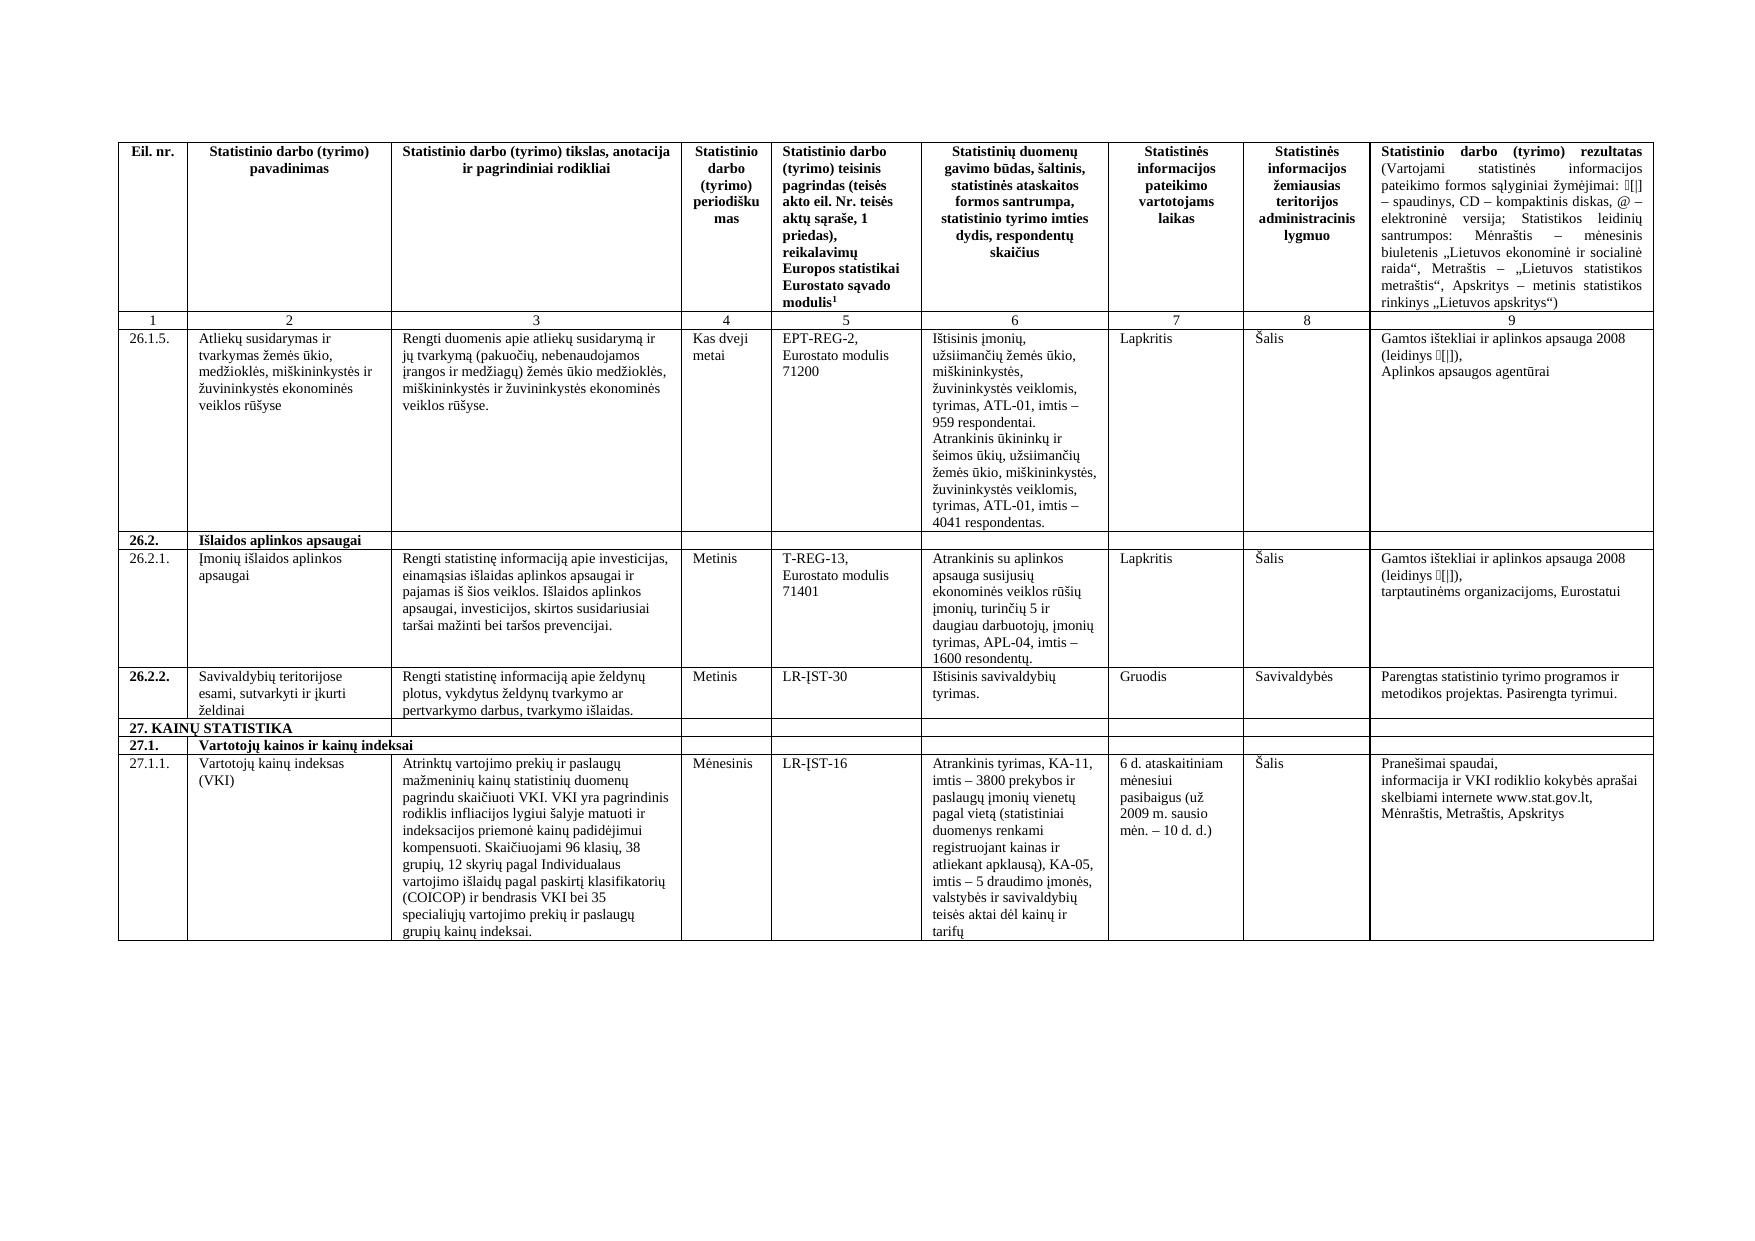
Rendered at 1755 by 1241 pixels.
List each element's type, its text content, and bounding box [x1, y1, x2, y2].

table_header Statistinio darbo (tyrimo) periodiškumas [682, 143, 771, 311]
table_cell 27. KAINŲ STATISTIKA [119, 719, 391, 736]
table_cell Išlaidos aplinkos apsaugai [188, 532, 391, 548]
table_cell 26.2. [119, 532, 187, 548]
table_header Statistinės informacijos pateikimo vartotojams laikas [1109, 143, 1243, 311]
table_cell Vartotojų kainų indeksas (VKI) [188, 755, 391, 939]
table_cell 2 [188, 312, 391, 328]
table_cell Gruodis [1109, 668, 1243, 718]
table_cell [392, 532, 681, 548]
table_header Statistinio darbo (tyrimo) pavadinimas [188, 143, 391, 311]
table_cell [682, 719, 771, 736]
table_cell 5 [772, 312, 921, 328]
table_cell Kas dveji metai [682, 330, 771, 531]
table_cell [772, 737, 921, 754]
table_cell Vartotojų kainos ir kainų indeksai [188, 737, 681, 754]
table_cell [682, 532, 771, 548]
table_cell Šalis [1244, 755, 1369, 939]
table_cell [772, 532, 921, 548]
table_cell [1244, 737, 1369, 754]
table_header Eil. nr. [119, 143, 187, 311]
table_cell 26.2.2. [119, 668, 187, 718]
table_cell Atrankinis su aplinkos apsauga susijusių ekonominės veiklos rūšių įmonių, turinčių 5 ir daugiau darbuotojų, įmonių tyrimas, APL-04, imtis – 1600 resondentų. [922, 550, 1108, 667]
table_cell [1109, 719, 1243, 736]
table_cell Rengti duomenis apie atliekų susidarymą ir jų tvarkymą (pakuočių, nebenaudojamos įrangos ir medžiagų) žemės ūkio medžioklės, miškininkystės ir žuvininkystės ekonominės veiklos rūšyse. [392, 330, 681, 531]
table_cell 26.1.5. [119, 330, 187, 531]
table_cell Lapkritis [1109, 550, 1243, 667]
table_cell [1371, 532, 1653, 548]
table_cell 3 [392, 312, 681, 328]
table_cell Gamtos ištekliai ir aplinkos apsauga 2008 (leidinys [|]), tarptautinėms organizacijoms, Eurostatui [1371, 550, 1653, 667]
table_cell [1109, 737, 1243, 754]
table_cell Atrinktų vartojimo prekių ir paslaugų mažmeninių kainų statistinių duomenų pagrindu skaičiuoti VKI. VKI yra pagrindinis rodiklis infliacijos lygiui šalyje matuoti ir indeksacijos priemonė kainų padidėjimui kompensuoti. Skaičiuojami 96 klasių, 38 grupių, 12 skyrių pagal Individualaus vartojimo išlaidų pagal paskirtį klasifikatorių (COICOP) ir bendrasis VKI bei 35 specialiųjų vartojimo prekių ir paslaugų grupių kainų indeksai. [392, 755, 681, 939]
table_cell T-REG-13, Eurostato modulis 71401 [772, 550, 921, 667]
table_cell Pranešimai spaudai, informacija ir VKI rodiklio kokybės aprašai skelbiami internete www.stat.gov.lt, Mėnraštis, Metraštis, Apskritys [1371, 755, 1653, 939]
table_cell 6 [922, 312, 1108, 328]
table_cell Atliekų susidarymas ir tvarkymas žemės ūkio, medžioklės, miškininkystės ir žuvininkystės ekonominės veiklos rūšyse [188, 330, 391, 531]
table_header Statistinės informacijos žemiausias teritorijos administracinis lygmuo [1244, 143, 1369, 311]
table_header Statistinio darbo (tyrimo) tikslas, anotacija ir pagrindiniai rodikliai [392, 143, 681, 311]
table_cell Gamtos ištekliai ir aplinkos apsauga 2008 (leidinys [|]), Aplinkos apsaugos agentūrai [1371, 330, 1653, 531]
table_cell Ištisinis įmonių, užsiimančių žemės ūkio, miškininkystės, žuvininkystės veiklomis, tyrimas, ATL-01, imtis – 959 respondentai. Atrankinis ūkininkų ir šeimos ūkių, užsiimančių žemės ūkio, miškininkystės, žuvininkystės veiklomis, tyrimas, ATL-01, imtis – 4041 respondentas. [922, 330, 1108, 531]
table_header Statistinio darbo (tyrimo) rezultatas (Vartojami statistinės informacijos pateikimo formos sąlyginiai žymėjimai: [|] – spaudinys, CD – kompaktinis diskas, @ – elektroninė versija; Statistikos leidinių santrumpos: Mėnraštis – mėnesinis biuletenis „Lietuvos ekonominė ir socialinė raida“, Metraštis – „Lietuvos statistikos metraštis“, Apskritys – metinis statistikos rinkinys „Lietuvos apskritys“) [1371, 143, 1653, 311]
table_cell [392, 719, 681, 736]
table_cell 4 [682, 312, 771, 328]
table_cell 8 [1244, 312, 1369, 328]
table_header Statistinių duomenų gavimo būdas, šaltinis, statistinės ataskaitos formos santrumpa, statistinio tyrimo imties dydis, respondentų skaičius [922, 143, 1108, 311]
table_cell Rengti statistinę informaciją apie želdynų plotus, vykdytus želdynų tvarkymo ar pertvarkymo darbus, tvarkymo išlaidas. [392, 668, 681, 718]
table_cell Įmonių išlaidos aplinkos apsaugai [188, 550, 391, 667]
table_cell [1244, 719, 1369, 736]
table_cell [922, 737, 1108, 754]
table_cell [772, 719, 921, 736]
table_cell 7 [1109, 312, 1243, 328]
table_cell 27.1. [119, 737, 187, 754]
table_cell [1371, 719, 1653, 736]
table_header Statistinio darbo (tyrimo) teisinis pagrindas (teisės akto eil. Nr. teisės aktų sąraše, 1 priedas), reikalavimų Europos statistikai Eurostato sąvado modulis1 [772, 143, 921, 311]
table_cell Savivaldybės [1244, 668, 1369, 718]
table_cell LR-ĮST-30 [772, 668, 921, 718]
table_cell 1 [119, 312, 187, 328]
table_cell LR-ĮST-16 [772, 755, 921, 939]
table_cell Šalis [1244, 330, 1369, 531]
table_cell Rengti statistinę informaciją apie investicijas, einamąsias išlaidas aplinkos apsaugai ir pajamas iš šios veiklos. Išlaidos aplinkos apsaugai, investicijos, skirtos susidariusiai taršai mažinti bei taršos prevencijai. [392, 550, 681, 667]
table_cell Atrankinis tyrimas, KA-11, imtis – 3800 prekybos ir paslaugų įmonių vienetų pagal vietą (statistiniai duomenys renkami registruojant kainas ir atliekant apklausą), KA-05, imtis – 5 draudimo įmonės, valstybės ir savivaldybių teisės aktai dėl kainų ir tarifų [922, 755, 1108, 939]
table_cell Savivaldybių teritorijose esami, sutvarkyti ir įkurti želdinai [188, 668, 391, 718]
table_cell Lapkritis [1109, 330, 1243, 531]
table_cell Mėnesinis [682, 755, 771, 939]
table_cell [1109, 532, 1243, 548]
table_cell 9 [1371, 312, 1653, 328]
table_cell [1244, 532, 1369, 548]
table_cell [922, 719, 1108, 736]
table_cell 27.1.1. [119, 755, 187, 939]
table_cell Metinis [682, 668, 771, 718]
table_cell Metinis [682, 550, 771, 667]
table_cell [682, 737, 771, 754]
table_cell Ištisinis savivaldybių tyrimas. [922, 668, 1108, 718]
table_cell 26.2.1. [119, 550, 187, 667]
table_cell Šalis [1244, 550, 1369, 667]
table_cell [922, 532, 1108, 548]
table_cell 6 d. ataskaitiniam mėnesiui pasibaigus (už 2009 m. sausio mėn. – 10 d. d.) [1109, 755, 1243, 939]
table_cell Parengtas statistinio tyrimo programos ir metodikos projektas. Pasirengta tyrimui. [1371, 668, 1653, 718]
table_cell EPT-REG-2, Eurostato modulis 71200 [772, 330, 921, 531]
table_cell [1371, 737, 1653, 754]
